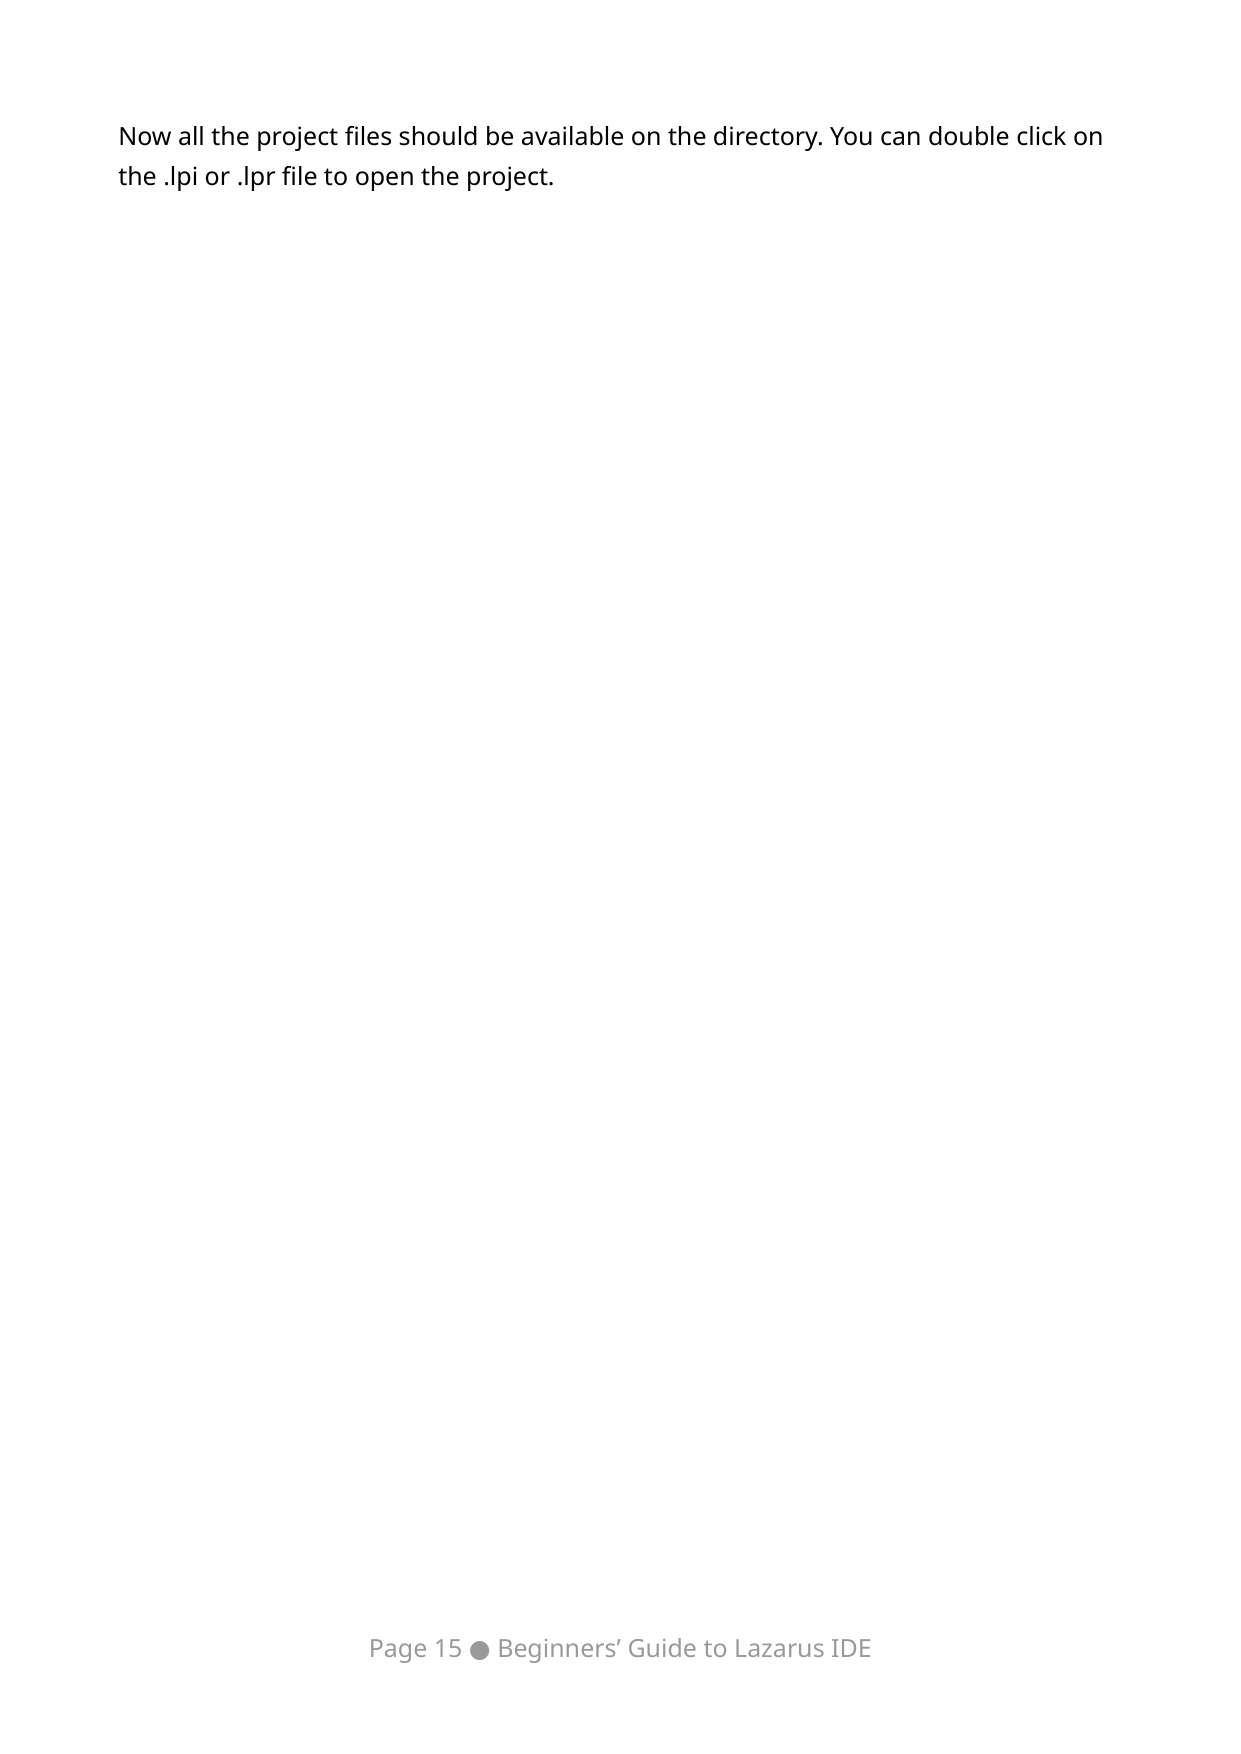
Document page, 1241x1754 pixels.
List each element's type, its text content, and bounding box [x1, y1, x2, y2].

text Now all the project files should be available on the directory. You can double click on the .lpi or .lpr file to open the project. [118, 118, 1122, 193]
